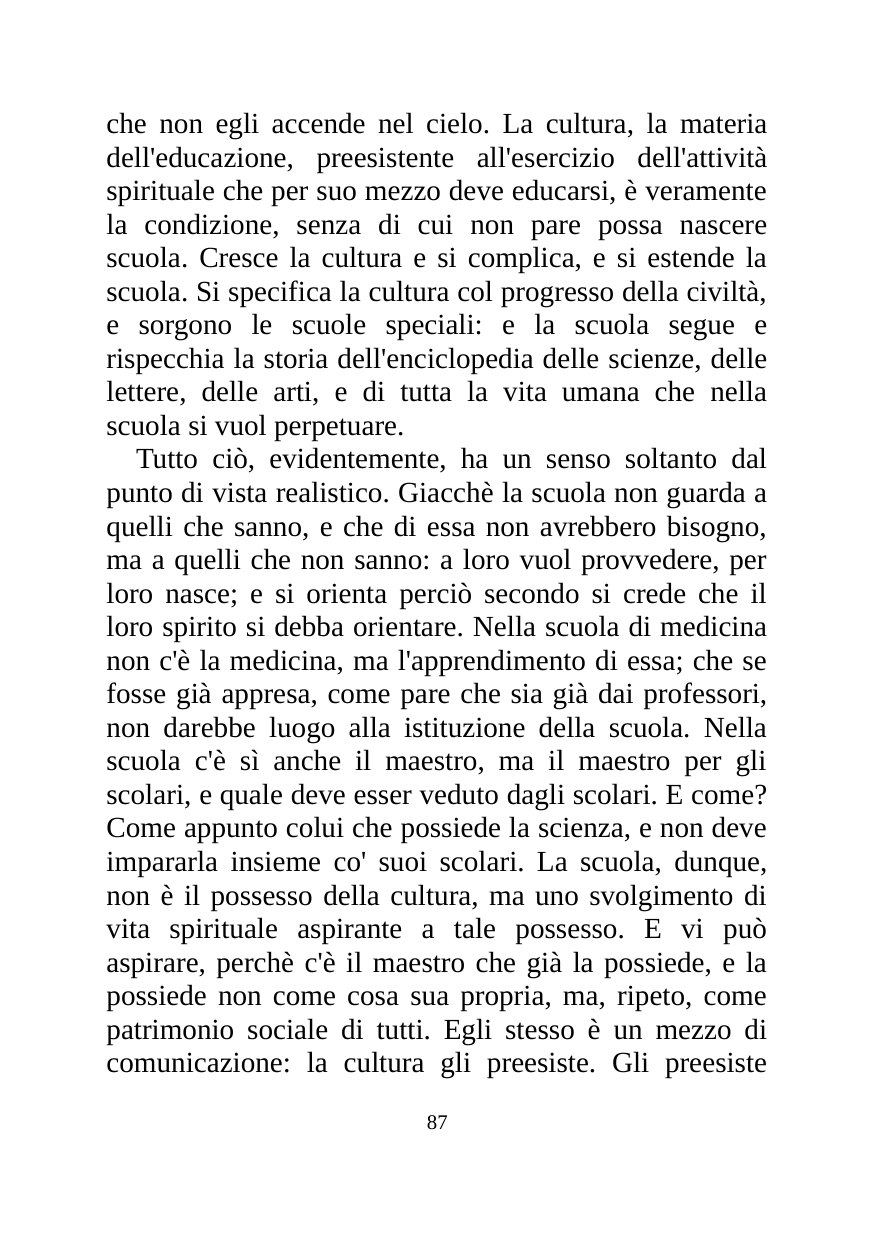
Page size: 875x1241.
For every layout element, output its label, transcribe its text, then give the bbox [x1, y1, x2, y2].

text che non egli accende nel cielo. La cultura, la materia dell'educazione, preesistente all'esercizio dell'attività spirituale che per suo mezzo deve educarsi, è veramente la condizione, senza di cui non pare possa nascere scuola. Cresce la cultura e si complica, e si estende la scuola. Si specifica la cultura col progresso della civiltà, e sorgono le scuole speciali: e la scuola segue e rispecchia la storia dell'enciclopedia delle scienze, delle lettere, delle arti, e di tutta la vita umana che nella scuola si vuol perpetuare. [106, 106, 768, 442]
text Tutto ciò, evidentemente, ha un senso soltanto dal punto di vista realistico. Giacchè la scuola non guarda a quelli che sanno, e che di essa non avrebbero bisogno, ma a quelli che non sanno: a loro vuol provvedere, per loro nasce; e si orienta perciò secondo si crede che il loro spirito si debba orientare. Nella scuola di medicina non c'è la medicina, ma l'apprendimento di essa; che se fosse già appresa, come pare che sia già dai professori, non darebbe luogo alla istituzione della scuola. Nella scuola c'è sì anche il maestro, ma il maestro per gli scolari, e quale deve esser veduto dagli scolari. E come? Come appunto colui che possiede la scienza, e non deve impararla insieme co' suoi scolari. La scuola, dunque, non è il possesso della cultura, ma uno svolgimento di vita spirituale aspirante a tale possesso. E vi può aspirare, perchè c'è il maestro che già la possiede, e la possiede non come cosa sua propria, ma, ripeto, come patrimonio sociale di tutti. Egli stesso è un mezzo di comunicazione: la cultura gli preesiste. Gli preesiste [106, 442, 768, 1079]
